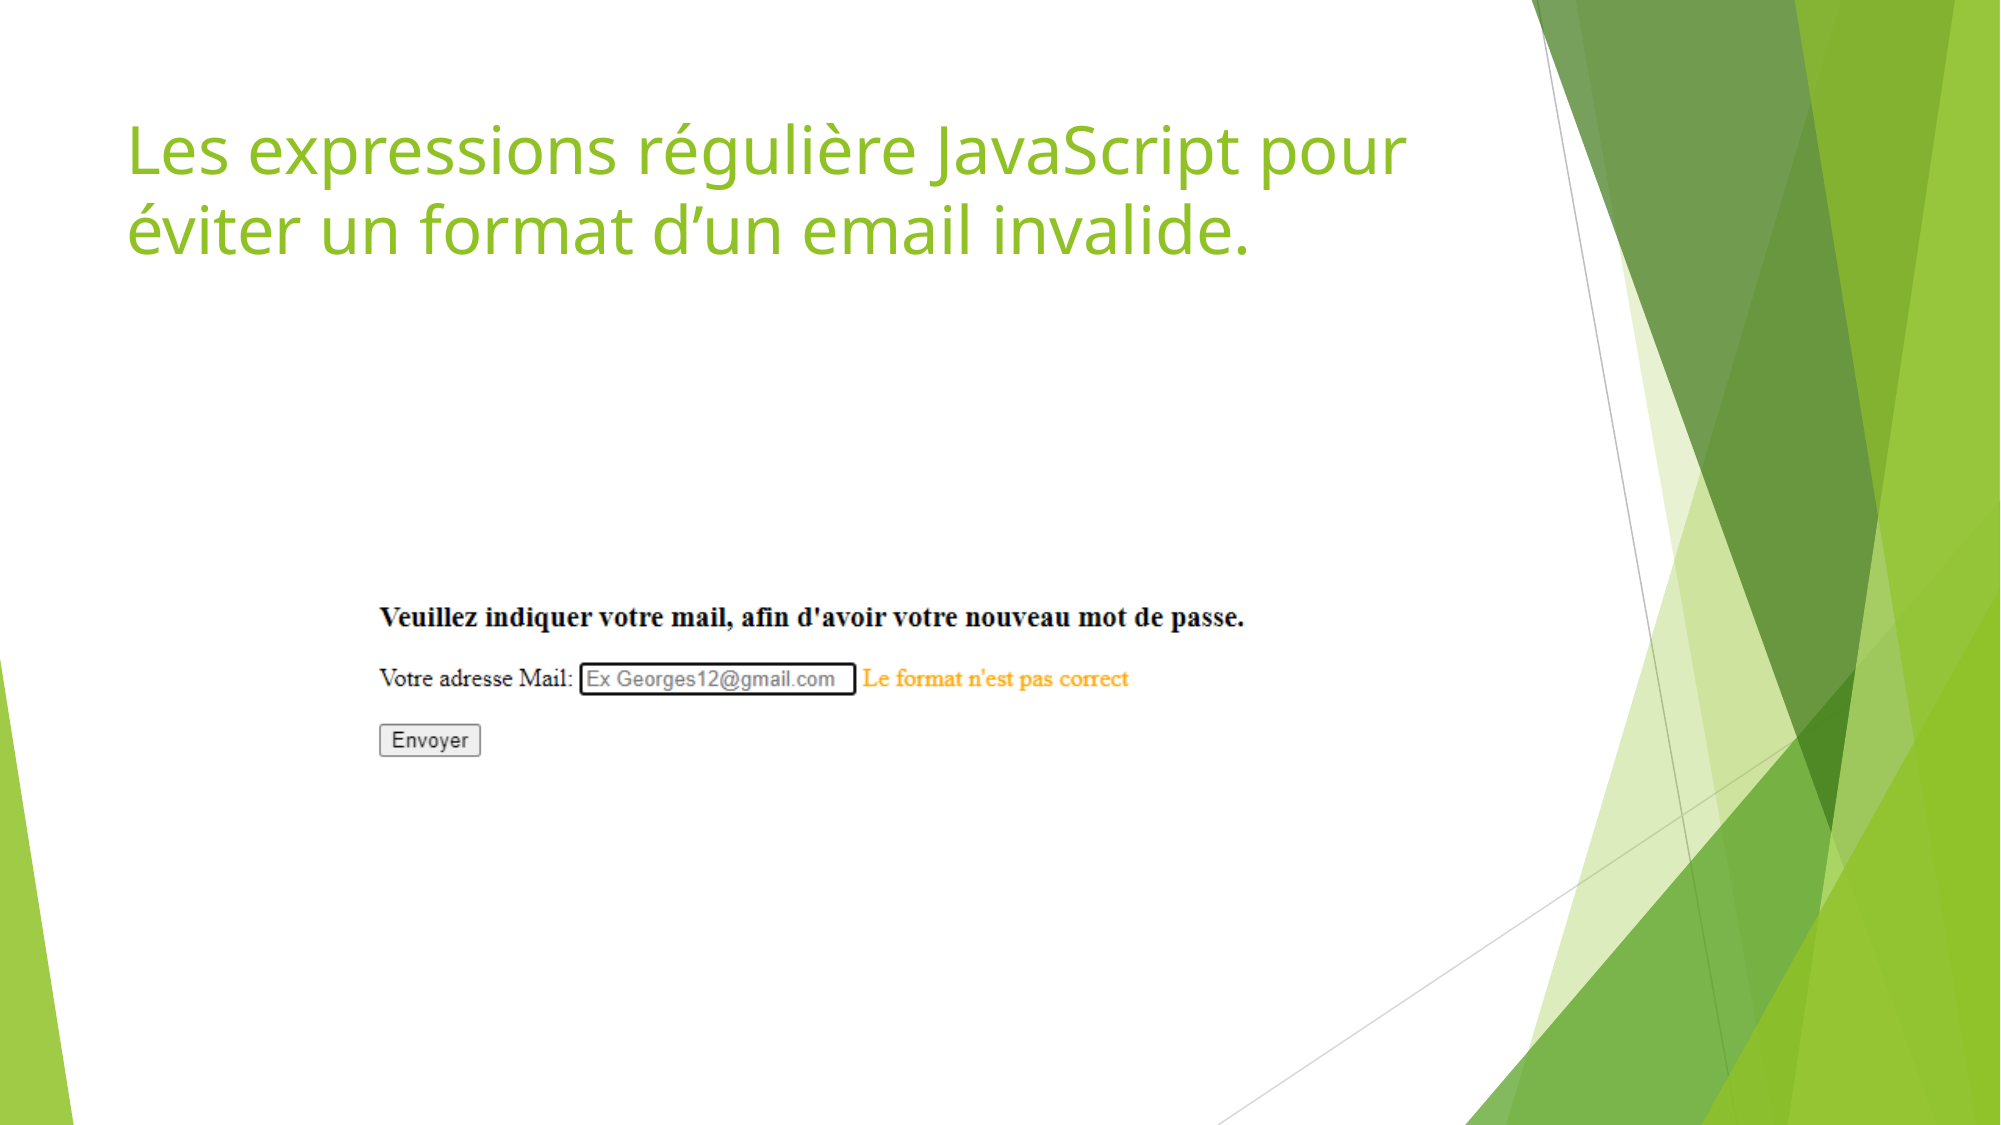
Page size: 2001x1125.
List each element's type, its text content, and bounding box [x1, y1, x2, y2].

title Les expressions régulière JavaScript pour éviter un format d’un email invalide. [111, 99, 1522, 317]
picture [367, 581, 1265, 765]
